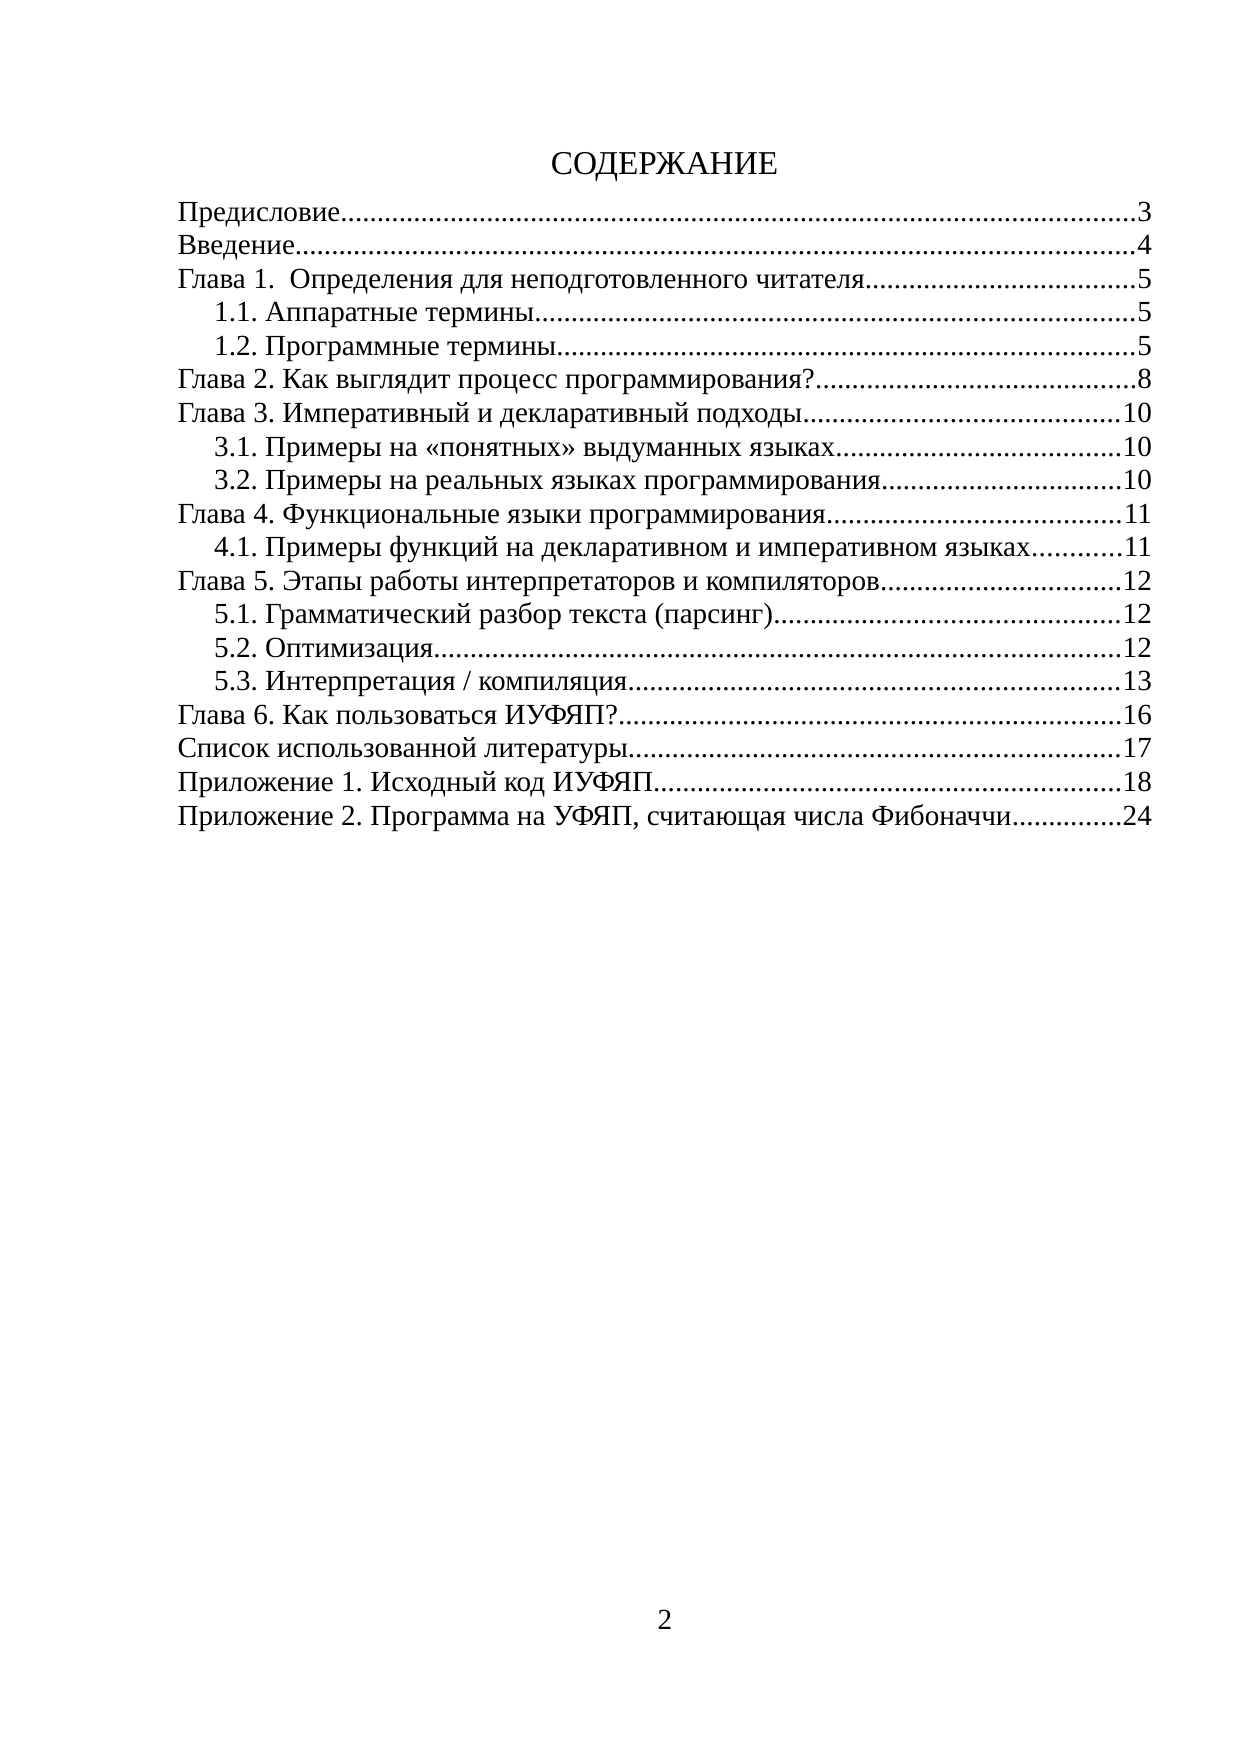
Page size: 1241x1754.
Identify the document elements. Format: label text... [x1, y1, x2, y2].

text Глава 4. Функциональные языки программирования 11 [177, 496, 1152, 529]
text Глава 3. Императивный и декларативный подходы 10 [177, 395, 1152, 429]
text Приложение 1. Исходный код ИУФЯП 18 [177, 764, 1152, 798]
text 5.1. Грамматический разбор текста (парсинг) 12 [207, 596, 1152, 630]
text Глава 2. Как выглядит процесс программирования? 8 [177, 362, 1152, 395]
text Глава 6. Как пользоваться ИУФЯП? 16 [177, 697, 1152, 731]
text 5.3. Интерпретация / компиляция 13 [207, 663, 1152, 697]
text 5.2. Оптимизация 12 [207, 630, 1152, 663]
text Приложение 2. Программа на УФЯП, считающая числа Фибоначчи 24 [177, 798, 1152, 831]
subtitle СОДЕРЖАНИЕ [177, 143, 1152, 181]
text Список использованной литературы 17 [177, 731, 1152, 764]
text Глава 5. Этапы работы интерпретаторов и компиляторов 12 [177, 563, 1152, 596]
text 1.2. Программные термины 5 [207, 328, 1152, 362]
text 1.1. Аппаратные термины 5 [207, 294, 1152, 328]
text Введение 4 [177, 227, 1152, 261]
text 3.2. Примеры на реальных языках программирования 10 [207, 462, 1152, 496]
text 4.1. Примеры функций на декларативном и императивном языках 11 [207, 529, 1152, 563]
text Глава 1. Определения для неподготовленного читателя 5 [177, 261, 1152, 294]
text Предисловие 3 [177, 194, 1152, 227]
text 3.1. Примеры на «понятных» выдуманных языках 10 [207, 429, 1152, 462]
